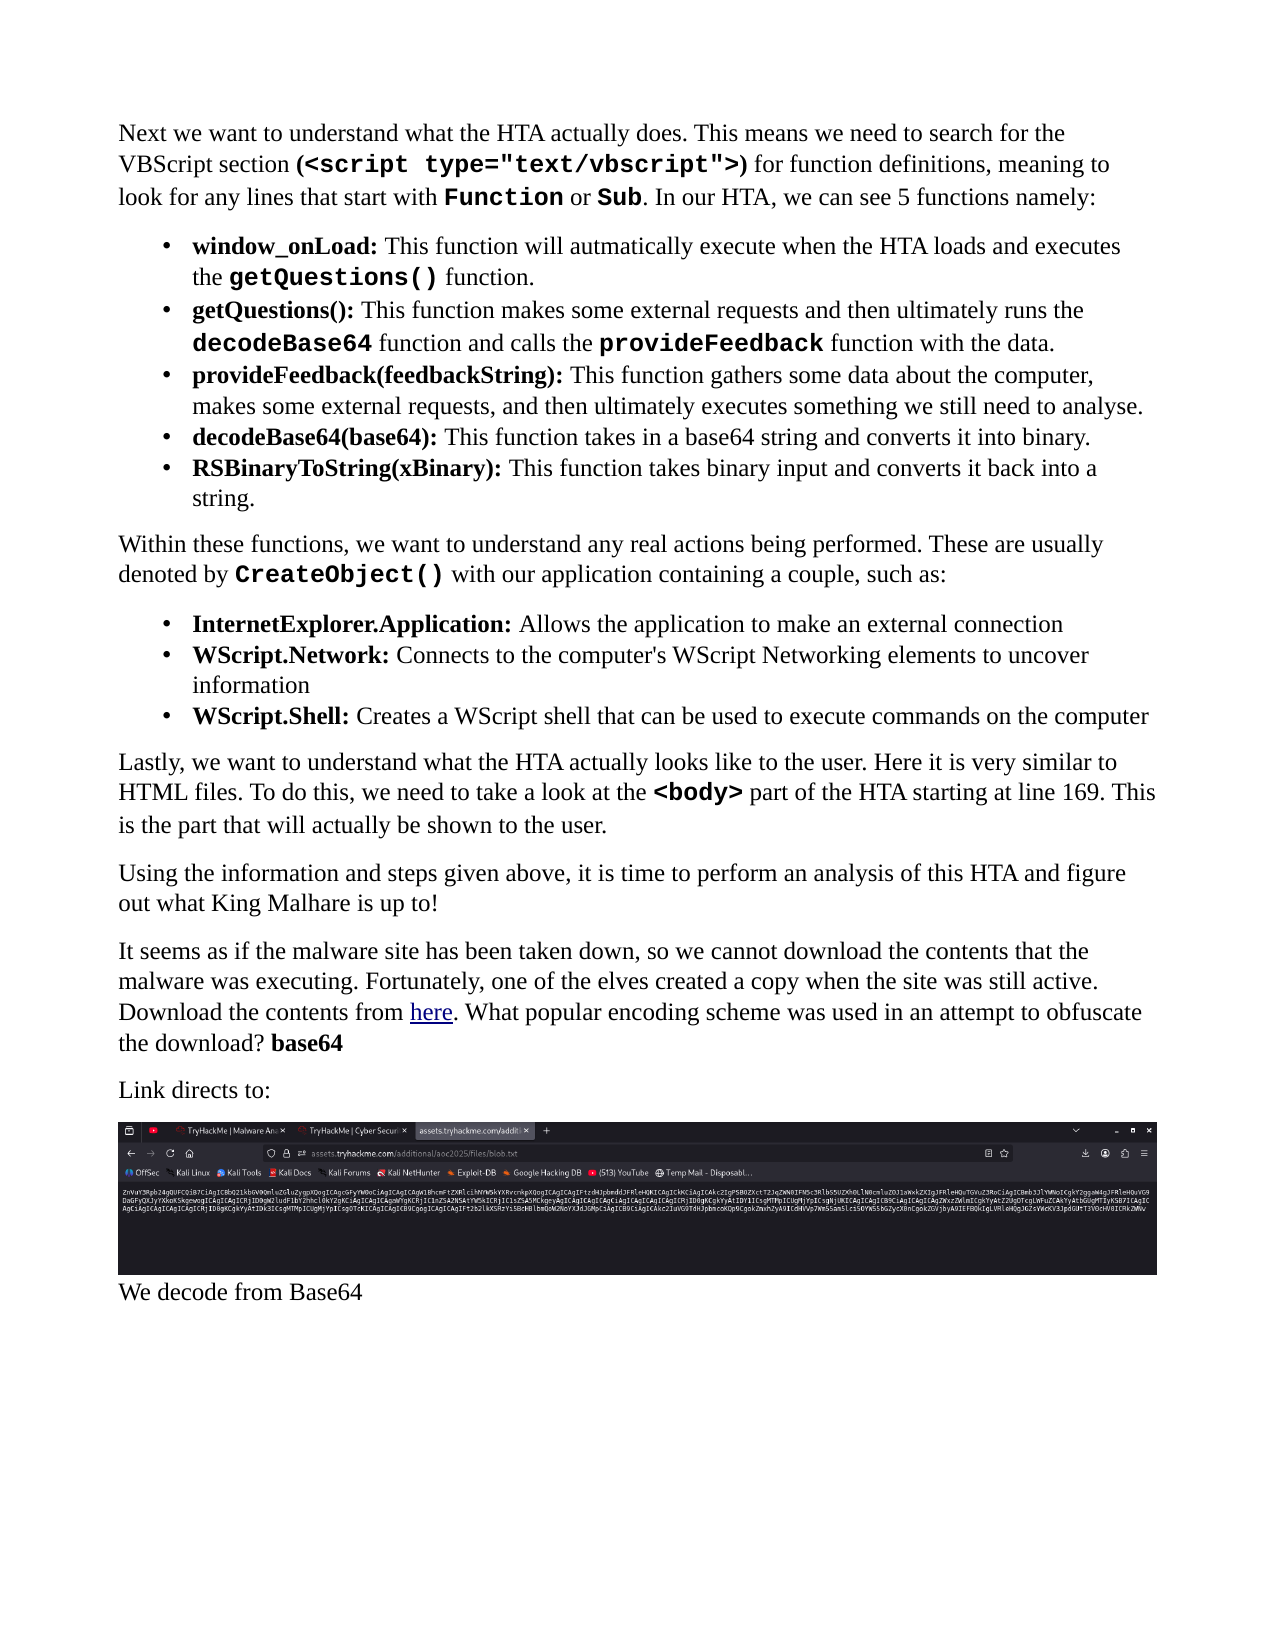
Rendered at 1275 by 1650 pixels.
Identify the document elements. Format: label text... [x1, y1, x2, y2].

list decodeBase64(base64): This function takes in a base64 string and converts it into binary. [162, 422, 1157, 451]
text Lastly, we want to understand what the HTA actually looks like to the user. Here it is very similar to HTML files. To do this, we need to take a look at the <body> part of the HTA starting at line 169. This is the part that will actually be shown to the user. [118, 747, 1157, 839]
picture [118, 1122, 1157, 1275]
text Next we want to understand what the HTA actually does. This means we need to search for the VBScript section (<script type="text/vbscript">) for function definitions, meaning to look for any lines that start with Function or Sub. In our HTA, we can see 5 functions namely: [118, 118, 1157, 212]
list provideFeedback(feedbackString): This function gathers some data about the computer, makes some external requests, and then ultimately executes something we still need to analyse. [162, 361, 1157, 420]
text Link directs to: [118, 1075, 1157, 1104]
text Using the information and steps given above, it is time to perform an analysis of this HTA and figure out what King Malhare is up to! [118, 858, 1157, 917]
text It seems as if the malware site has been taken down, so we cannot download the contents that the malware was executing. Fortunately, one of the elves created a copy when the site was still active. Download the contents from here. What popular encoding scheme was used in an attempt to obfuscate the download? base64 [118, 936, 1157, 1057]
list InternetExplorer.Application: Allows the application to make an external connection [162, 609, 1157, 638]
text Within these functions, we want to understand any real actions being performed. These are usually denoted by CreateObject() with our application containing a couple, such as: [118, 529, 1157, 590]
list window_onLoad: This function will autmatically execute when the HTA loads and executes the getQuestions() function. [162, 231, 1157, 293]
list WScript.Shell: Creates a WScript shell that can be used to execute commands on the computer [162, 701, 1157, 730]
list WScript.Network: Connects to the computer's WScript Networking elements to uncover information [162, 640, 1157, 699]
list RSBinaryToString(xBinary): This function takes binary input and converts it back into a string. [162, 453, 1157, 512]
text We decode from Base64 [118, 1275, 1157, 1305]
list getQuestions(): This function makes some external requests and then ultimately runs the decodeBase64 function and calls the provideFeedback function with the data. [162, 295, 1157, 358]
